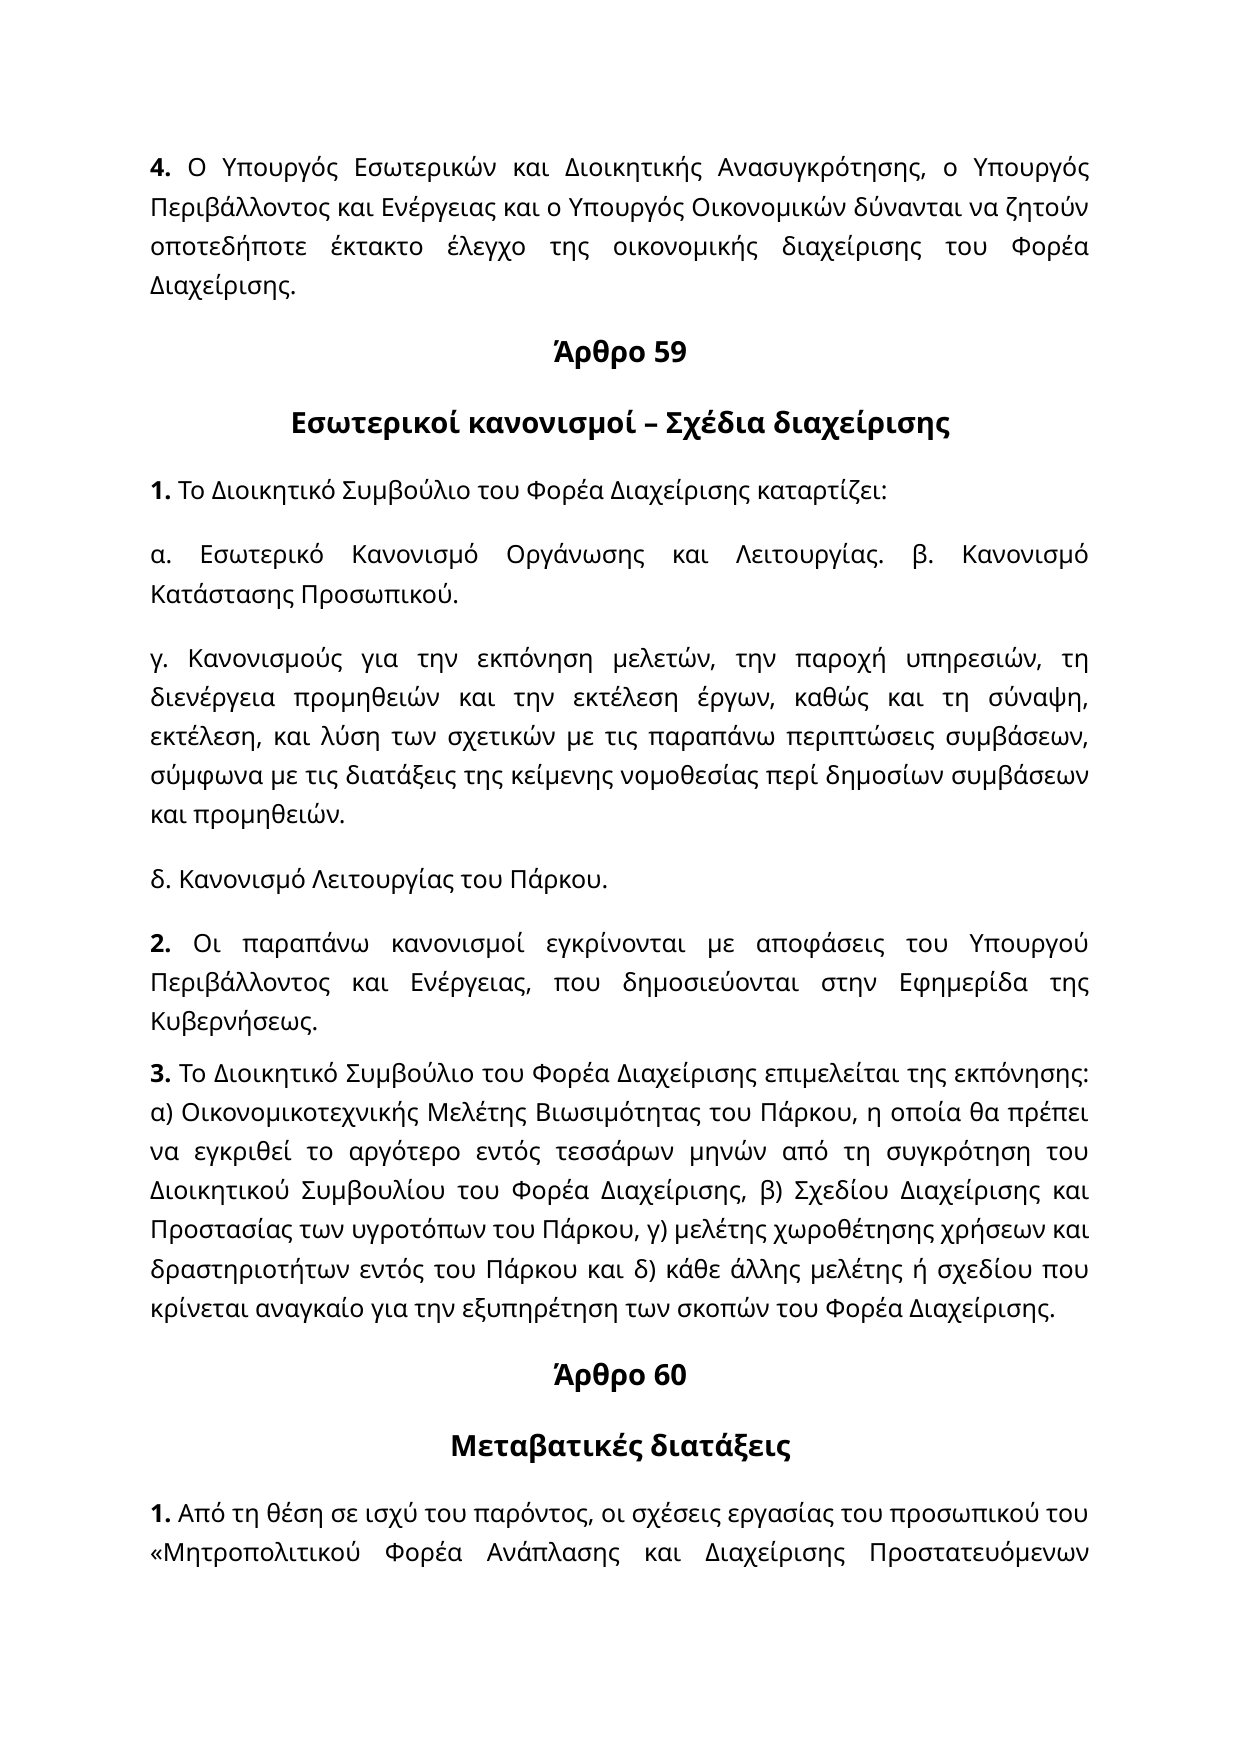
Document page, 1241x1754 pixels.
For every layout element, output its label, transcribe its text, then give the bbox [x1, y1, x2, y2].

subtitle Άρθρο 60 [150, 1354, 1090, 1394]
text 4. Ο Υπουργός Εσωτερικών και Διοικητικής Ανασυγκρότησης, ο Υπουργός Περιβάλλοντος και Ενέργειας και ο Υπουργός Οικονομικών δύνανται να ζητούν οποτεδήποτε έκτακτο έλεγχο της οικονομικής διαχείρισης του Φορέα Διαχείρισης. [150, 150, 1090, 302]
text 1. Το Διοικητικό Συμβούλιο του Φορέα Διαχείρισης καταρτίζει: [150, 473, 1090, 507]
text 1. Από τη θέση σε ισχύ του παρόντος, οι σχέσεις εργασίας του προσωπικού του «Μητροπολιτικού Φορέα Ανάπλασης και Διαχείρισης Προστατευόμενων [150, 1496, 1090, 1569]
text 2. Οι παραπάνω κανονισμοί εγκρίνονται με αποφάσεις του Υπουργού Περιβάλλοντος και Ενέργειας, που δημοσιεύονται στην Εφημερίδα της Κυβερνήσεως. [150, 925, 1090, 1038]
text α. Εσωτερικό Κανονισμό Οργάνωσης και Λειτουργίας. β. Κανονισμό Κατάστασης Προσωπικού. [150, 537, 1090, 610]
subtitle Άρθρο 59 [150, 332, 1090, 371]
text γ. Κανονισμούς για την εκπόνηση μελετών, την παροχή υπηρεσιών, τη διενέργεια προμηθειών και την εκτέλεση έργων, καθώς και τη σύναψη, εκτέλεση, και λύση των σχετικών με τις παραπάνω περιπτώσεις συμβάσεων, σύμφωνα με τις διατάξεις της κείμενης νομοθεσίας περί δημοσίων συμβάσεων και προμηθειών. [150, 640, 1090, 831]
subtitle Μεταβατικές διατάξεις [150, 1425, 1090, 1465]
text 3. Το Διοικητικό Συμβούλιο του Φορέα Διαχείρισης επιμελείται της εκπόνησης: α) Οικονομικοτεχνικής Μελέτης Βιωσιμότητας του Πάρκου, η οποία θα πρέπει να εγκριθεί το αργότερο εντός τεσσάρων μηνών από τη συγκρότηση του Διοικητικού Συμβουλίου του Φορέα Διαχείρισης, β) Σχεδίου Διαχείρισης και Προστασίας των υγροτόπων του Πάρκου, γ) μελέτης χωροθέτησης χρήσεων και δραστηριοτήτων εντός του Πάρκου και δ) κάθε άλλης μελέτης ή σχεδίου που κρίνεται αναγκαίο για την εξυπηρέτηση των σκοπών του Φορέα Διαχείρισης. [150, 1055, 1090, 1324]
subtitle Εσωτερικοί κανονισμοί – Σχέδια διαχείρισης [150, 402, 1090, 442]
text δ. Κανονισμό Λειτουργίας του Πάρκου. [150, 861, 1090, 895]
